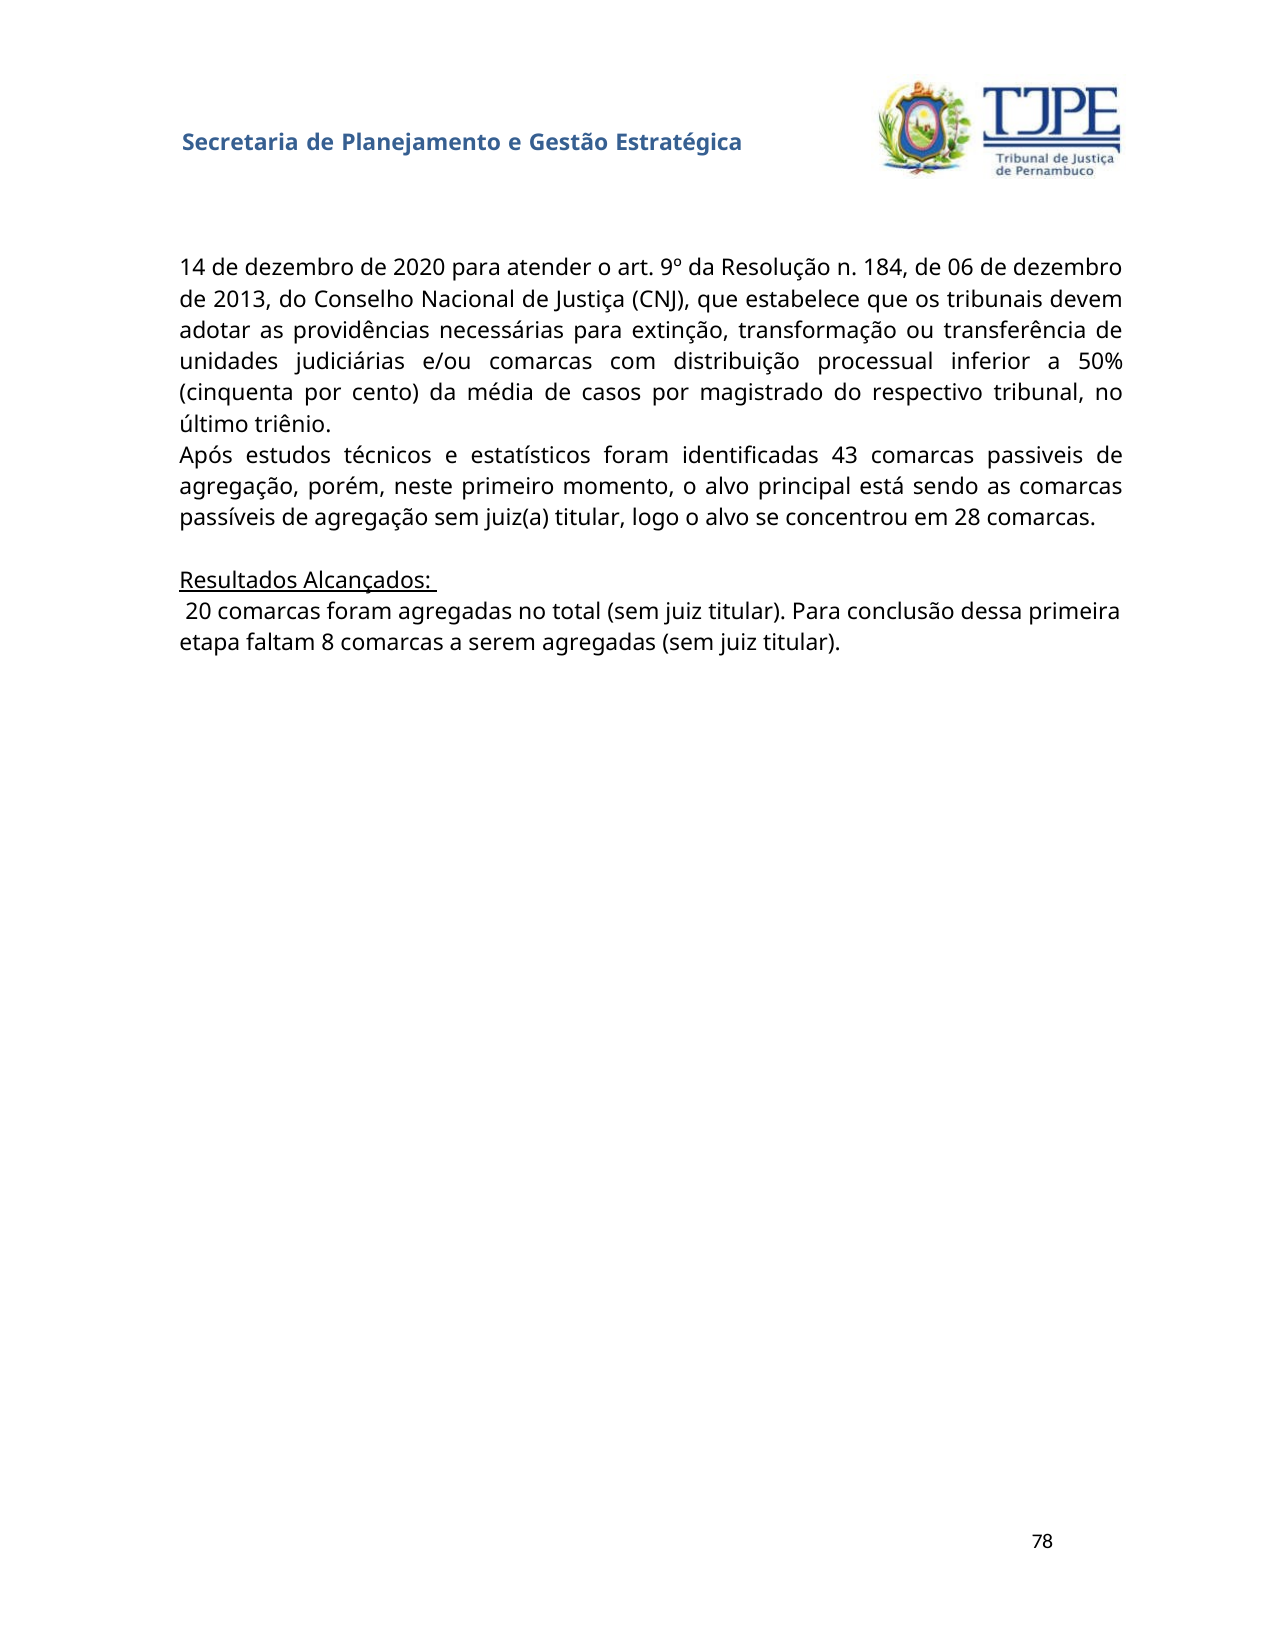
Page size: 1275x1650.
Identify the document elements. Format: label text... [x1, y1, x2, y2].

text Após estudos técnicos e estatísticos foram identificadas 43 comarcas passiveis de agregação, porém, neste primeiro momento, o alvo principal está sendo as comarcas passíveis de agregação sem juiz(a) titular, logo o alvo se concentrou em 28 comarcas. [179, 439, 1124, 533]
text Resultados Alcançados: [179, 564, 1124, 595]
text 14 de dezembro de 2020 para atender o art. 9º da Resolução n. 184, de 06 de dezembro de 2013, do Conselho Nacional de Justiça (CNJ), que estabelece que os tribunais devem adotar as providências necessárias para extinção, transformação ou transferência de unidades judiciárias e/ou comarcas com distribuição processual inferior a 50% (cinquenta por cento) da média de casos por magistrado do respectivo tribunal, no último triênio. [179, 251, 1124, 439]
text 20 comarcas foram agregadas no total (sem juiz titular). Para conclusão dessa primeira etapa faltam 8 comarcas a serem agregadas (sem juiz titular). [179, 595, 1124, 658]
